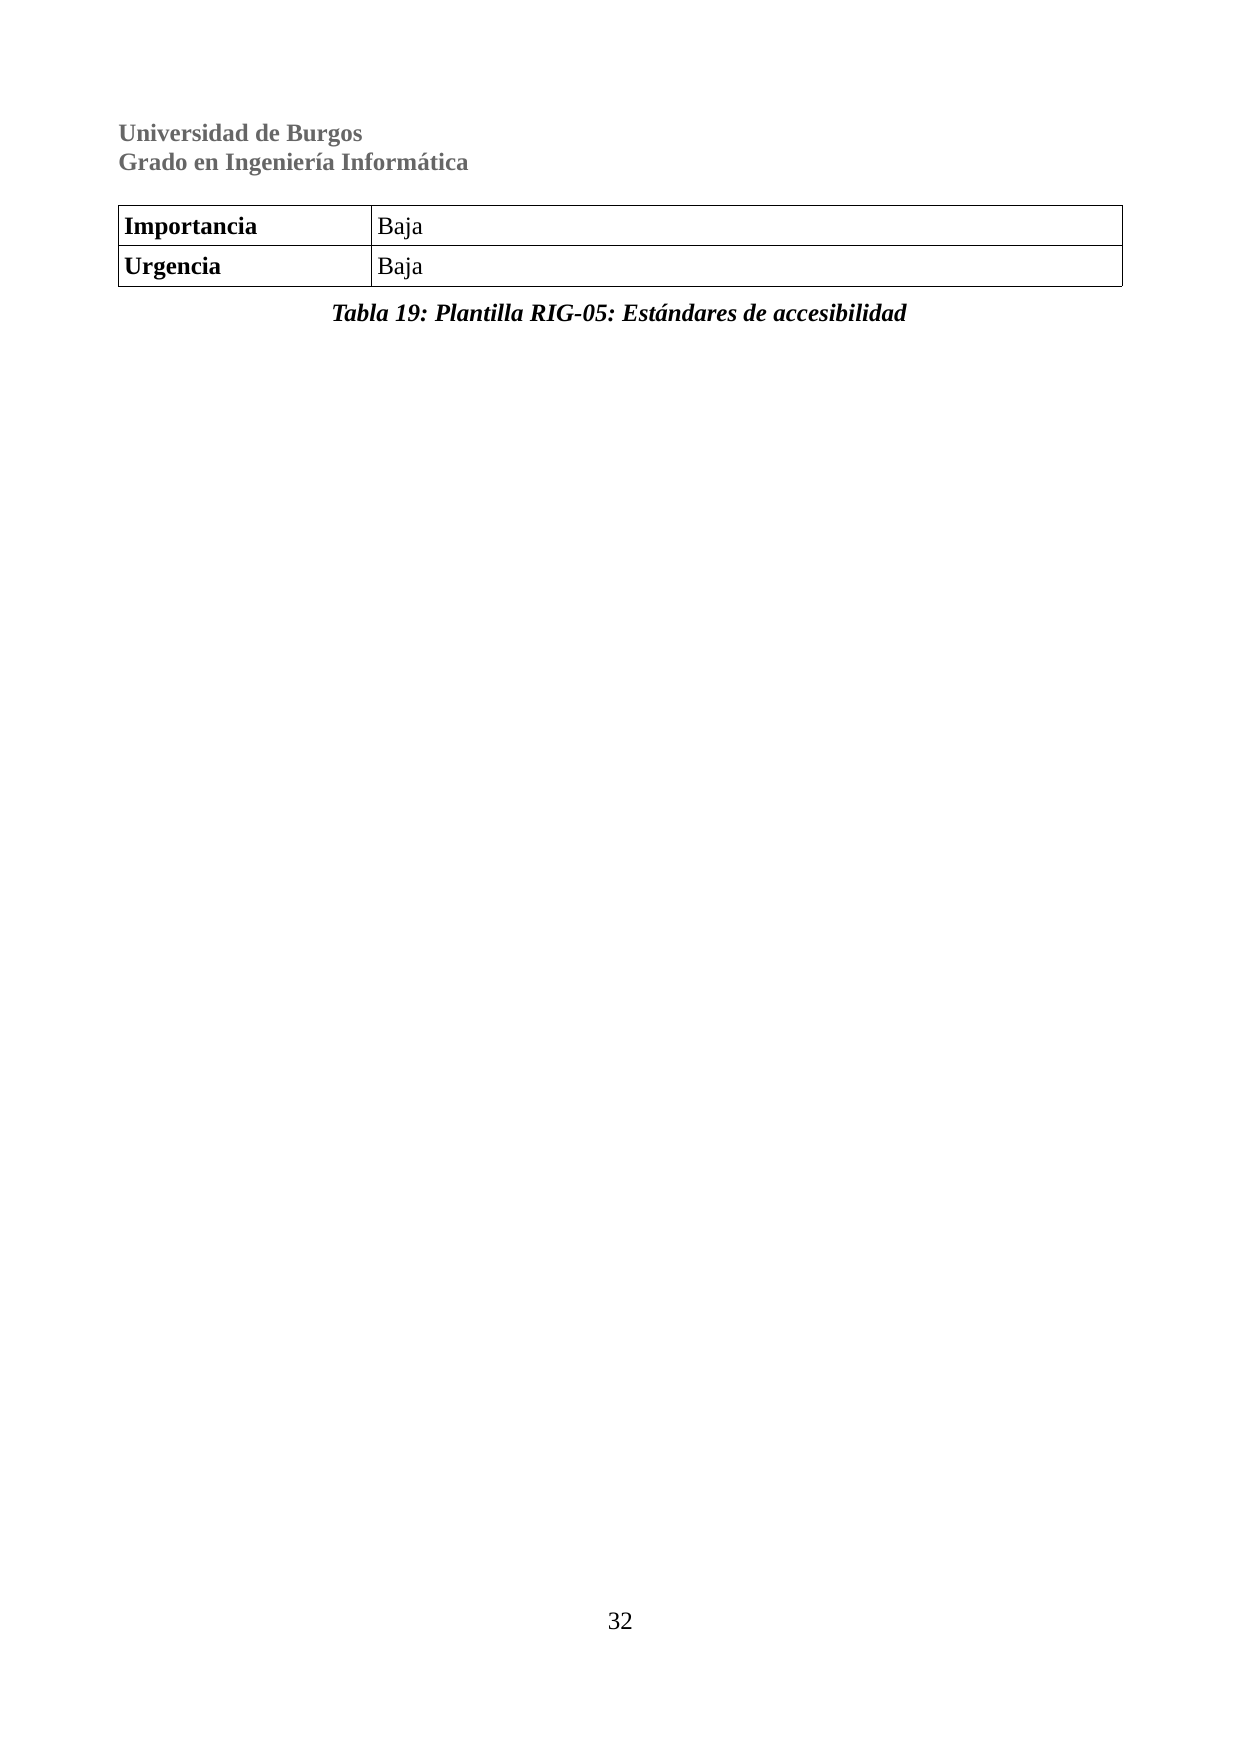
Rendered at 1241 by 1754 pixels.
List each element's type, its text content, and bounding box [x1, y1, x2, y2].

table_cell Baja [372, 246, 1122, 286]
table_cell Baja [372, 206, 1122, 245]
table_cell Urgencia [119, 246, 371, 286]
text Tabla 19: Plantilla RIG-05: Estándares de accesibilidad [118, 298, 1122, 327]
table_cell Importancia [119, 206, 371, 245]
